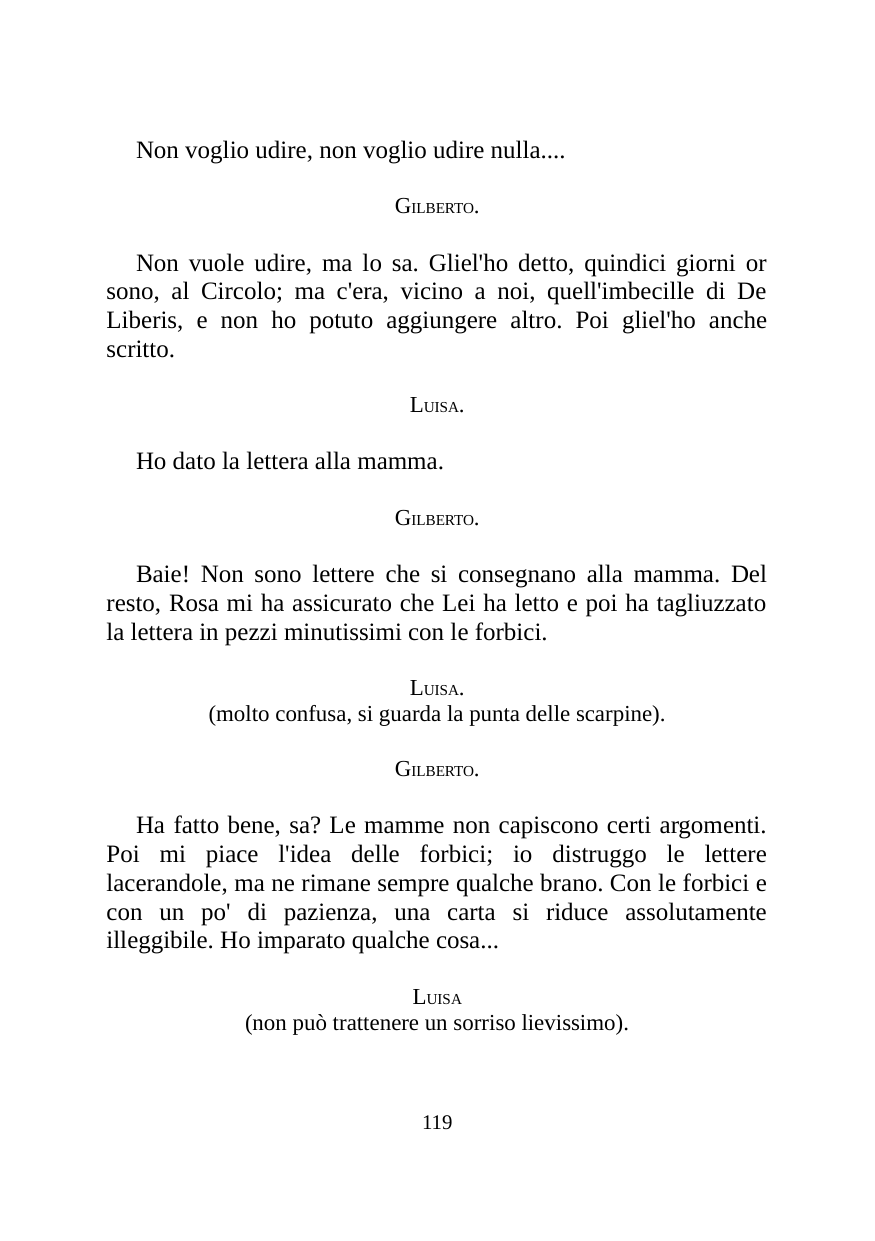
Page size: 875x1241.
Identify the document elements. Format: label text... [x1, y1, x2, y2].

text Gilberto. [106, 756, 768, 782]
text (non può trattenere un sorriso lievissimo). [106, 1009, 768, 1036]
text Baie! Non sono lettere che si consegnano alla mamma. Del resto, Rosa mi ha assicurato che Lei ha letto e poi ha tagliuzzato la lettera in pezzi minutissimi con le forbici. [106, 559, 768, 645]
text Luisa. [106, 674, 768, 700]
text Non voglio udire, non voglio udire nulla.... [106, 135, 768, 164]
text Gilberto. [106, 504, 768, 530]
text Ho dato la lettera alla mamma. [106, 446, 768, 475]
text Luisa. [106, 391, 768, 418]
text (molto confusa, si guarda la punta delle scarpine). [106, 700, 768, 727]
text Gilberto. [106, 192, 768, 219]
text Ha fatto bene, sa? Le mamme non capiscono certi argomenti. Poi mi piace l'idea delle forbici; io distruggo le lettere lacerandole, ma ne rimane sempre qualche brano. Con le forbici e con un po' di pazienza, una carta si riduce assolutamente illeggibile. Ho imparato qualche cosa... [106, 811, 768, 954]
text Luisa [106, 983, 768, 1009]
text Non vuole udire, ma lo sa. Gliel'ho detto, quindici giorni or sono, al Circolo; ma c'era, vicino a noi, quell'imbecille di De Liberis, e non ho potuto aggiungere altro. Poi gliel'ho anche scritto. [106, 248, 768, 363]
